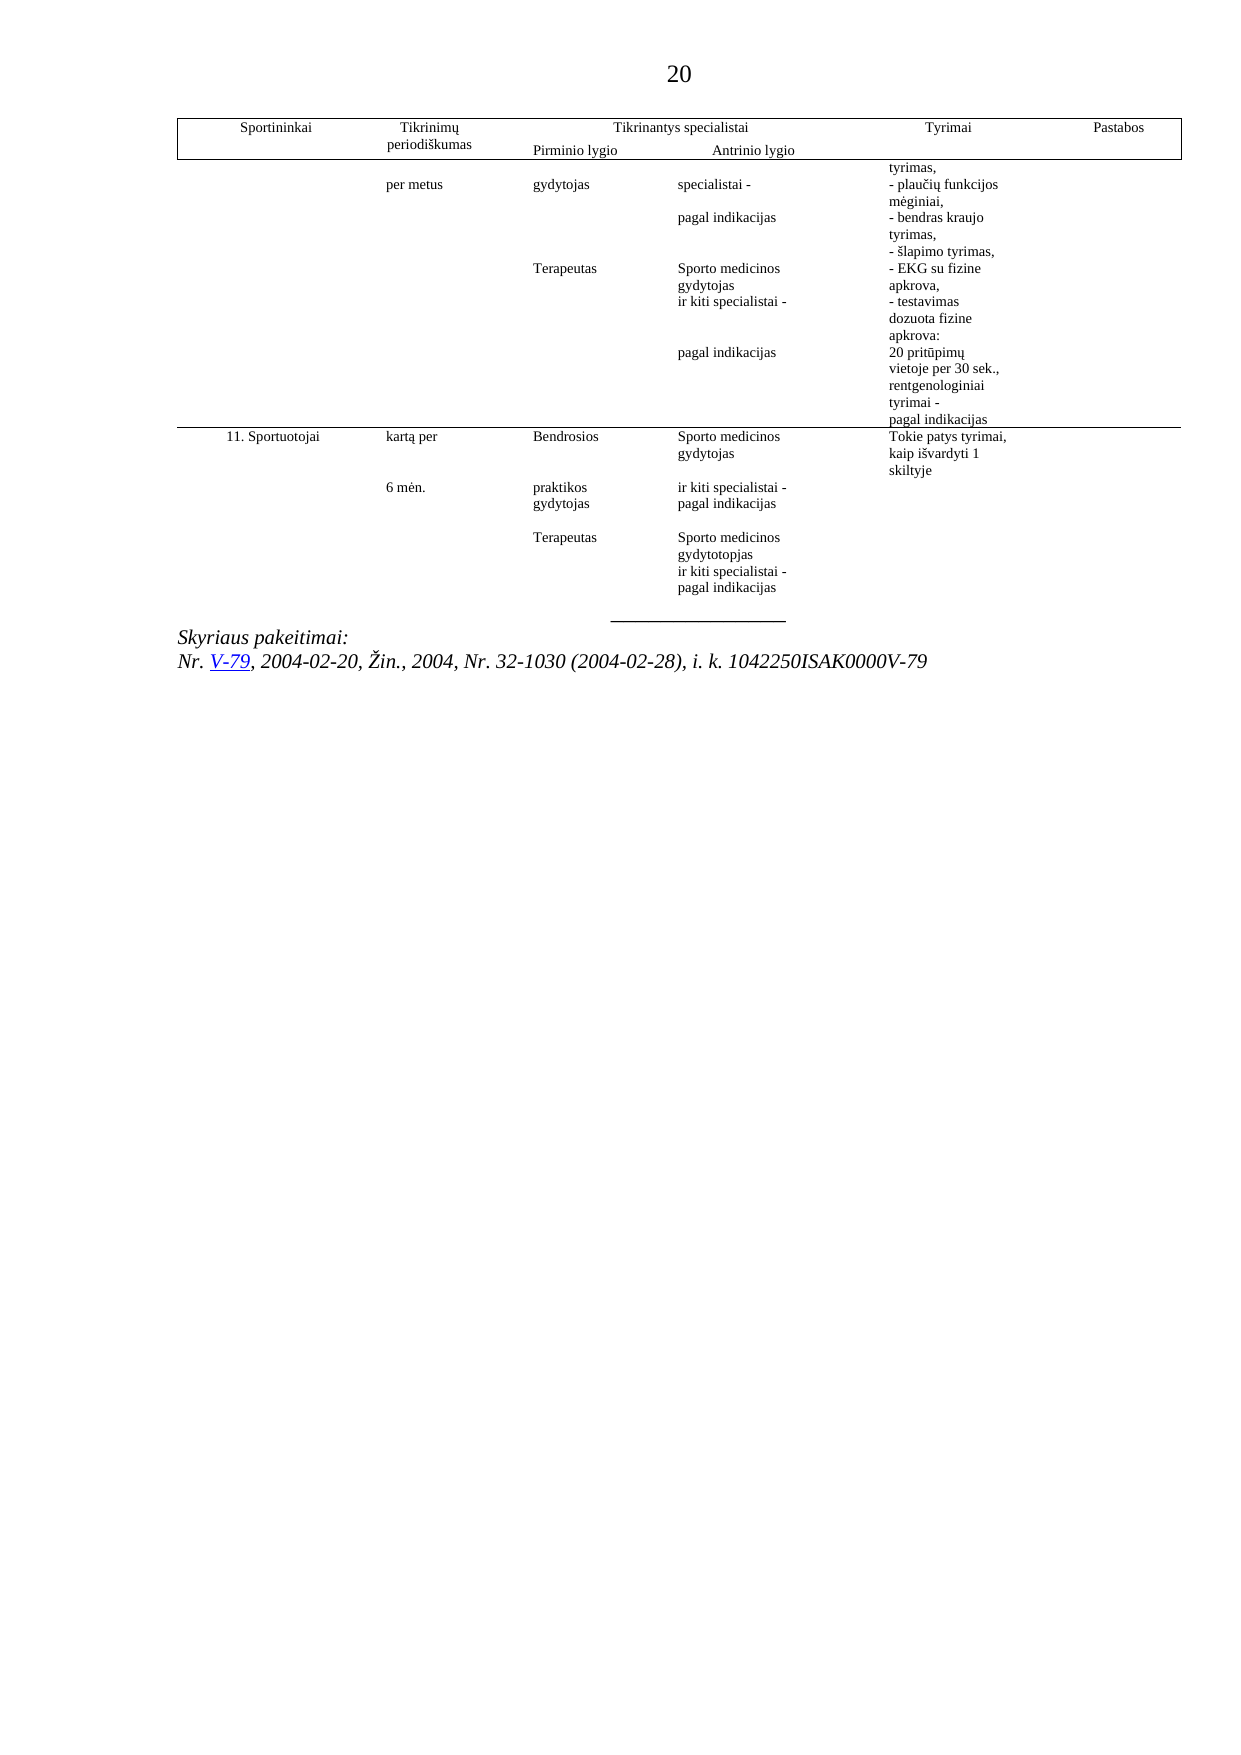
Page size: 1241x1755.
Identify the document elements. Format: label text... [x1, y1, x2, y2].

table_cell tyrimas, [840, 160, 1019, 176]
table_cell Antrinio lygio [629, 141, 840, 159]
text Nr. V-79, 2004-02-20, Žin., 2004, Nr. 32-1030 (2004-02-28), i. k. 1042250ISAK0000V-79 [177, 649, 1181, 673]
table_cell [337, 495, 484, 512]
table_cell [840, 479, 1019, 495]
table_cell pagal indikacijas [629, 209, 840, 243]
table_cell [840, 495, 1019, 512]
table_cell [177, 377, 337, 410]
table_cell [177, 160, 337, 176]
table_cell [337, 260, 484, 293]
text Skyriaus pakeitimai: [177, 625, 1181, 649]
table_cell [177, 529, 337, 562]
table_cell [629, 512, 840, 529]
table_cell rentgenologiniai tyrimai - [840, 377, 1019, 410]
table_cell [629, 243, 840, 259]
table_cell specialistai - [629, 176, 840, 209]
table_cell pagal indikacijas [629, 579, 840, 596]
table_cell ir kiti specialistai - [629, 563, 840, 579]
table_cell gydytojas [484, 176, 629, 209]
table_cell [337, 579, 484, 596]
table_cell - EKG su fizine apkrova, [840, 260, 1019, 293]
table_header Tikrinantys specialistai [484, 119, 840, 141]
table_cell [1019, 377, 1181, 410]
table_cell 6 mėn. [337, 479, 484, 495]
table_cell [840, 579, 1019, 596]
table_cell pagal indikacijas [629, 343, 840, 377]
table_cell [1019, 512, 1181, 529]
table_cell [177, 260, 337, 293]
table_cell [484, 293, 629, 343]
table_header Sportininkai [178, 119, 337, 159]
table_cell [1019, 209, 1181, 243]
table_cell [484, 160, 629, 176]
table_cell pagal indikacijas [840, 410, 1019, 427]
table_cell [1019, 343, 1181, 377]
table_cell Sporto medicinos gydytojas [629, 428, 840, 478]
table_cell - testavimas dozuota fizine apkrova: [840, 293, 1019, 343]
table_cell [337, 343, 484, 377]
table_cell [1019, 176, 1181, 209]
table_cell [1019, 243, 1181, 259]
table_cell [177, 209, 337, 243]
table_cell [177, 176, 337, 209]
table_cell Tokie patys tyrimai, kaip išvardyti 1 skiltyje [840, 428, 1019, 478]
table_cell pagal indikacijas [629, 495, 840, 512]
table_cell [484, 209, 629, 243]
table_cell 11. Sportuotojai [177, 428, 337, 478]
table_cell [484, 563, 629, 579]
table_cell praktikos [484, 479, 629, 495]
text ______________ [215, 596, 1181, 625]
table_cell [1019, 529, 1181, 562]
table_header Tyrimai [840, 119, 1019, 159]
table_cell [484, 377, 629, 410]
table_cell [177, 293, 337, 343]
table_cell Terapeutas [484, 260, 629, 293]
table_cell per metus [337, 176, 484, 209]
table_cell Sporto medicinos gydytojas [629, 260, 840, 293]
table_cell [1019, 260, 1181, 293]
table_cell [840, 529, 1019, 562]
table_cell [484, 512, 629, 529]
table_cell [337, 293, 484, 343]
table_cell [629, 377, 840, 410]
table_cell [177, 563, 337, 579]
table_cell [337, 209, 484, 243]
table_header Tikrinimų periodiškumas [337, 119, 484, 159]
table_cell [337, 529, 484, 562]
table_cell [177, 479, 337, 495]
table_cell [337, 512, 484, 529]
table_cell [1019, 160, 1181, 176]
table_cell [484, 579, 629, 596]
table_cell [1019, 495, 1181, 512]
table_cell [484, 343, 629, 377]
table_cell [1019, 410, 1181, 427]
table_cell - bendras kraujo tyrimas, [840, 209, 1019, 243]
table_cell [177, 579, 337, 596]
table_cell [1019, 563, 1181, 579]
table_cell - plaučių funkcijos mėginiai, [840, 176, 1019, 209]
table_cell Terapeutas [484, 529, 629, 562]
table_cell [337, 563, 484, 579]
table_cell [177, 495, 337, 512]
table_cell [484, 243, 629, 259]
table_cell - šlapimo tyrimas, [840, 243, 1019, 259]
table_cell [177, 410, 337, 427]
table_cell Pirminio lygio [484, 141, 629, 159]
table_cell [337, 410, 484, 427]
table_cell [337, 243, 484, 259]
table_cell [337, 377, 484, 410]
table_cell kartą per [337, 428, 484, 478]
table_cell [1019, 579, 1181, 596]
table_cell [840, 563, 1019, 579]
table_cell [337, 160, 484, 176]
table_cell gydytojas [484, 495, 629, 512]
table_header Pastabos [1019, 119, 1181, 159]
table_cell [1019, 293, 1181, 343]
table_cell ir kiti specialistai - [629, 479, 840, 495]
table_cell Bendrosios [484, 428, 629, 478]
table_cell [177, 343, 337, 377]
table_cell Sporto medicinos gydytotopjas [629, 529, 840, 562]
table_cell [629, 410, 840, 427]
table_cell 20 pritūpimų vietoje per 30 sek., [840, 343, 1019, 377]
table_cell [1019, 428, 1181, 478]
table_cell [1019, 479, 1181, 495]
table_cell [629, 160, 840, 176]
table_cell ir kiti specialistai - [629, 293, 840, 343]
table_cell [177, 243, 337, 259]
table_cell [840, 512, 1019, 529]
table_cell [484, 410, 629, 427]
table_cell [177, 512, 337, 529]
